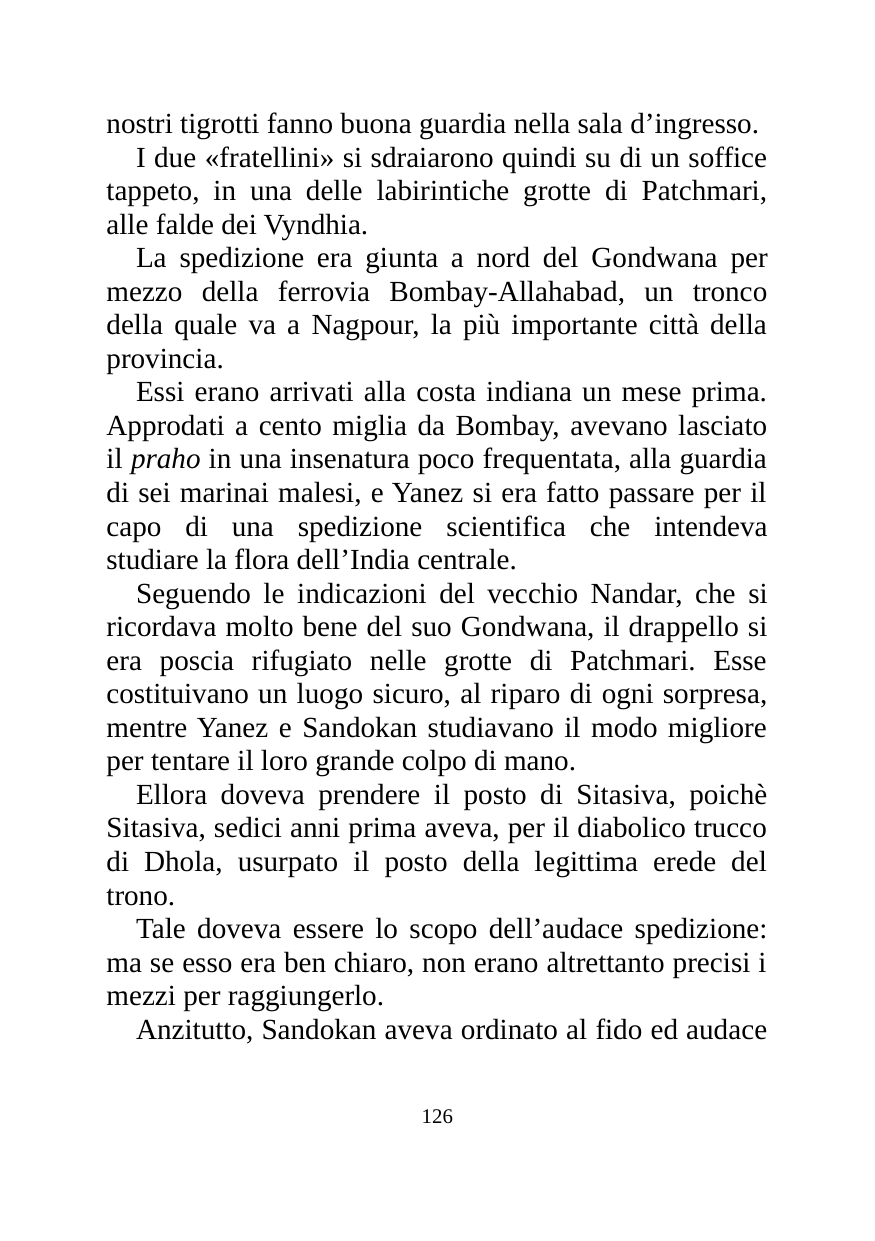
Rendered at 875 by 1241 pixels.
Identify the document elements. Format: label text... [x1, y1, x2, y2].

text Ellora doveva prendere il posto di Sitasiva, poichè Sitasiva, sedici anni prima aveva, per il diabolico trucco di Dhola, usurpato il posto della legittima erede del trono. [106, 777, 768, 911]
text Seguendo le indicazioni del vecchio Nandar, che si ricordava molto bene del suo Gondwana, il drappello si era poscia rifugiato nelle grotte di Patchmari. Esse costituivano un luogo sicuro, al riparo di ogni sorpresa, mentre Yanez e Sandokan studiavano il modo migliore per tentare il loro grande colpo di mano. [106, 576, 768, 777]
text Anzitutto, Sandokan aveva ordinato al fido ed audace [106, 1012, 768, 1045]
text nostri tigrotti fanno buona guardia nella sala d’ingresso. [106, 106, 768, 140]
text Tale doveva essere lo scopo dell’audace spedizione: ma se esso era ben chiaro, non erano altrettanto precisi i mezzi per raggiungerlo. [106, 911, 768, 1012]
text I due «fratellini» si sdraiarono quindi su di un soffice tappeto, in una delle labirintiche grotte di Patchmari, alle falde dei Vyndhia. [106, 140, 768, 240]
text Essi erano arrivati alla costa indiana un mese prima. Approdati a cento miglia da Bombay, avevano lasciato il praho in una insenatura poco frequentata, alla guardia di sei marinai malesi, e Yanez si era fatto passare per il capo di una spedizione scientifica che intendeva studiare la flora dell’India centrale. [106, 374, 768, 576]
text La spedizione era giunta a nord del Gondwana per mezzo della ferrovia Bombay-Allahabad, un tronco della quale va a Nagpour, la più importante città della provincia. [106, 240, 768, 374]
